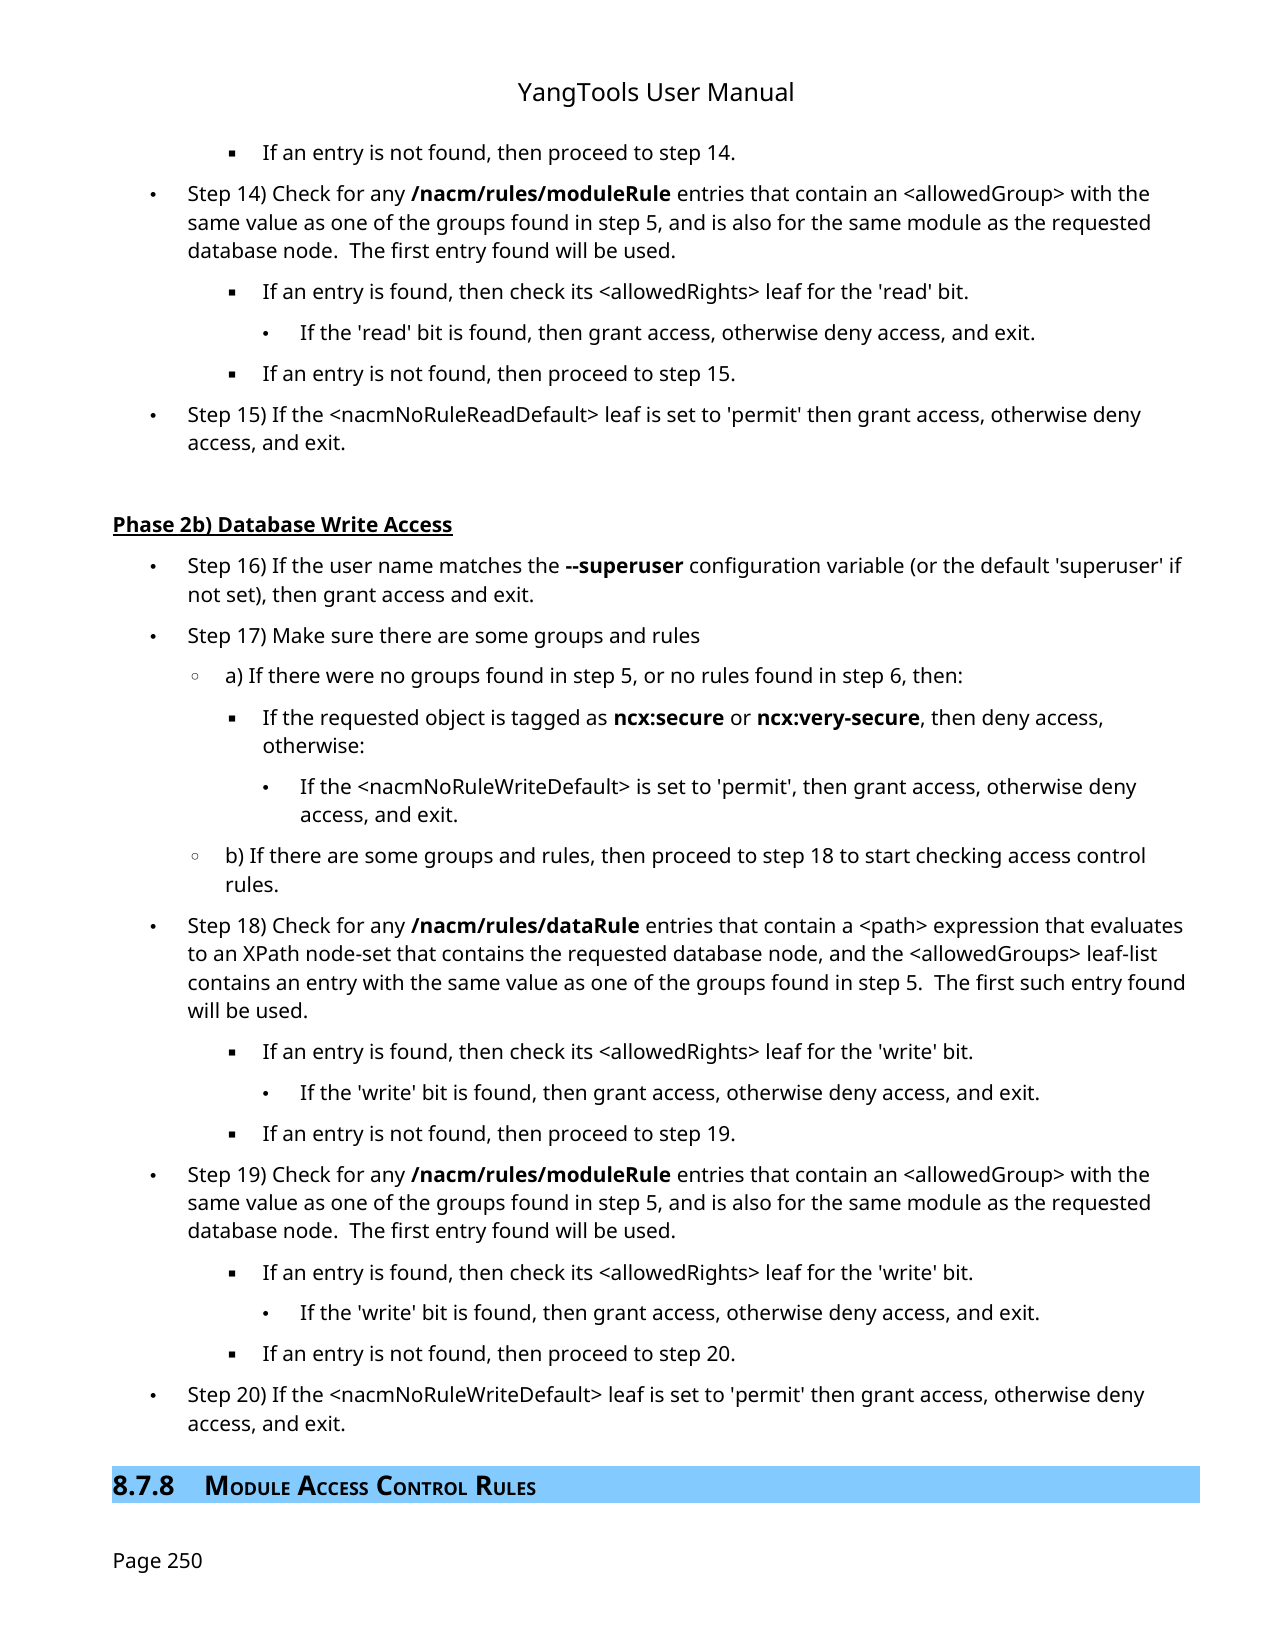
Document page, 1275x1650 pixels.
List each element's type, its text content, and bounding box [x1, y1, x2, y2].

list Step 19) Check for any /nacm/rules/moduleRule entries that contain an <allowedGroup> with the same value as one of the groups found in step 5, and is also for the same module as the requested database node. The first entry found will be used. [150, 1160, 1200, 1245]
list Step 20) If the <nacmNoRuleWriteDefault> leaf is set to 'permit' then grant access, otherwise deny access, and exit. [150, 1380, 1200, 1437]
list If an entry is not found, then proceed to step 15. [225, 359, 1200, 388]
list If an entry is not found, then proceed to step 19. [225, 1119, 1200, 1147]
list Step 15) If the <nacmNoRuleReadDefault> leaf is set to 'permit' then grant access, otherwise deny access, and exit. [150, 400, 1200, 457]
list If an entry is not found, then proceed to step 20. [225, 1339, 1200, 1368]
list a) If there were no groups found in step 5, or no rules found in step 6, then: [187, 662, 1200, 690]
list Step 14) Check for any /nacm/rules/moduleRule entries that contain an <allowedGroup> with the same value as one of the groups found in step 5, and is also for the same module as the requested database node. The first entry found will be used. [150, 179, 1200, 265]
list If an entry is not found, then proceed to step 14. [225, 138, 1200, 167]
list If the 'write' bit is found, then grant access, otherwise deny access, and exit. [262, 1078, 1200, 1106]
text Phase 2b) Database Write Access [112, 510, 1200, 539]
list Step 17) Make sure there are some groups and rules [150, 621, 1200, 649]
list Step 16) If the user name matches the --superuser configuration variable (or the default 'superuser' if not set), then grant access and exit. [150, 551, 1200, 608]
list If an entry is found, then check its <allowedRights> leaf for the 'write' bit. [225, 1037, 1200, 1065]
list Step 18) Check for any /nacm/rules/dataRule entries that contain a <path> expression that evaluates to an XPath node-set that contains the requested database node, and the <allowedGroups> leaf-list contains an entry with the same value as one of the groups found in step 5. The first such entry found will be used. [150, 911, 1200, 1024]
subtitle Module Access Control Rules [112, 1466, 1200, 1503]
list If the 'read' bit is found, then grant access, otherwise deny access, and exit. [262, 318, 1200, 347]
list If an entry is found, then check its <allowedRights> leaf for the 'write' bit. [225, 1258, 1200, 1286]
list b) If there are some groups and rules, then proceed to step 18 to start checking access control rules. [187, 841, 1200, 898]
list If the <nacmNoRuleWriteDefault> is set to 'permit', then grant access, otherwise deny access, and exit. [262, 772, 1200, 829]
list If the 'write' bit is found, then grant access, otherwise deny access, and exit. [262, 1298, 1200, 1327]
list If the requested object is tagged as ncx:secure or ncx:very-secure, then deny access, otherwise: [225, 703, 1200, 759]
list If an entry is found, then check its <allowedRights> leaf for the 'read' bit. [225, 277, 1200, 306]
